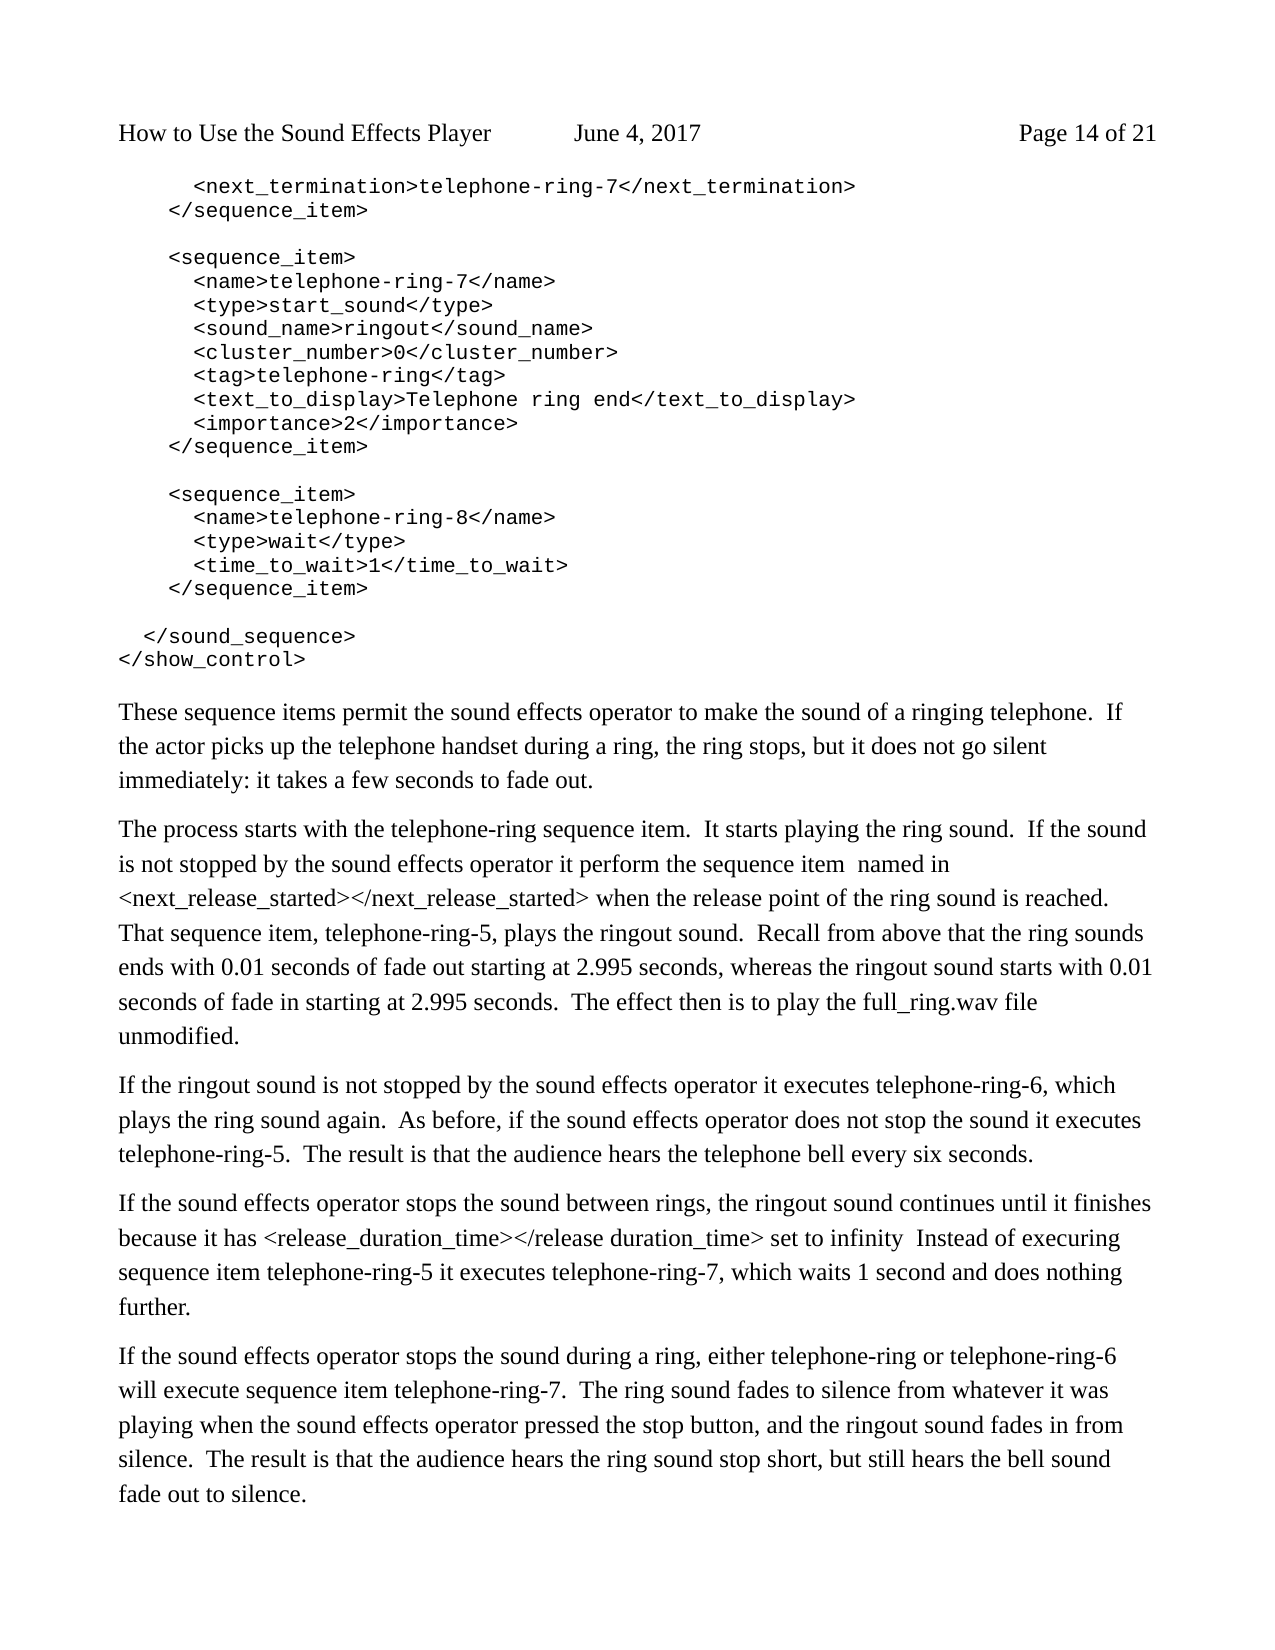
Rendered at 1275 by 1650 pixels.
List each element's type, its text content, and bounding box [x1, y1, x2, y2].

text These sequence items permit the sound effects operator to make the sound of a ringing telephone. If the actor picks up the telephone handset during a ring, the ring stops, but it does not go silent immediately: it takes a few seconds to fade out. [118, 697, 1157, 794]
text <type>start_sound</type> [118, 294, 1157, 318]
text </sequence_item> [118, 578, 1157, 602]
text <cluster_number>0</cluster_number> [118, 342, 1157, 366]
text <sound_name>ringout</sound_name> [118, 318, 1157, 342]
text <sequence_item> [118, 484, 1157, 507]
text <type>wait</type> [118, 531, 1157, 555]
text </sequence_item> [118, 200, 1157, 224]
text <next_termination>telephone-ring-7</next_termination> [118, 176, 1157, 200]
text If the ringout sound is not stopped by the sound effects operator it executes telephone-ring-6, which plays the ring sound again. As before, if the sound effects operator does not stop the sound it executes telephone-ring-5. The result is that the audience hears the telephone bell every six seconds. [118, 1071, 1157, 1168]
text The process starts with the telephone-ring sequence item. It starts playing the ring sound. If the sound is not stopped by the sound effects operator it perform the sequence item named in <next_release_started></next_release_started> when the release point of the ring sound is reached. That sequence item, telephone-ring-5, plays the ringout sound. Recall from above that the ring sounds ends with 0.01 seconds of fade out starting at 2.995 seconds, whereas the ringout sound starts with 0.01 seconds of fade in starting at 2.995 seconds. The effect then is to play the full_ring.wav file unmodified. [118, 814, 1157, 1050]
text <name>telephone-ring-8</name> [118, 507, 1157, 531]
text <name>telephone-ring-7</name> [118, 271, 1157, 294]
text </sound_sequence> [118, 626, 1157, 649]
text <time_to_wait>1</time_to_wait> [118, 555, 1157, 578]
text <sequence_item> [118, 247, 1157, 271]
text <tag>telephone-ring</tag> [118, 366, 1157, 389]
text </sequence_item> [118, 436, 1157, 460]
text If the sound effects operator stops the sound between rings, the ringout sound continues until it finishes because it has <release_duration_time></release duration_time> set to infinity Instead of execuring sequence item telephone-ring-5 it executes telephone-ring-7, which waits 1 second and does nothing further. [118, 1188, 1157, 1321]
text </show_control> [118, 649, 1157, 673]
text If the sound effects operator stops the sound during a ring, either telephone-ring or telephone-ring-6 will execute sequence item telephone-ring-7. The ring sound fades to silence from whatever it was playing when the sound effects operator pressed the stop button, and the ringout sound fades in from silence. The result is that the audience hears the ring sound stop short, but still hears the bell sound fade out to silence. [118, 1341, 1157, 1508]
text <text_to_display>Telephone ring end</text_to_display> [118, 389, 1157, 413]
text <importance>2</importance> [118, 413, 1157, 436]
